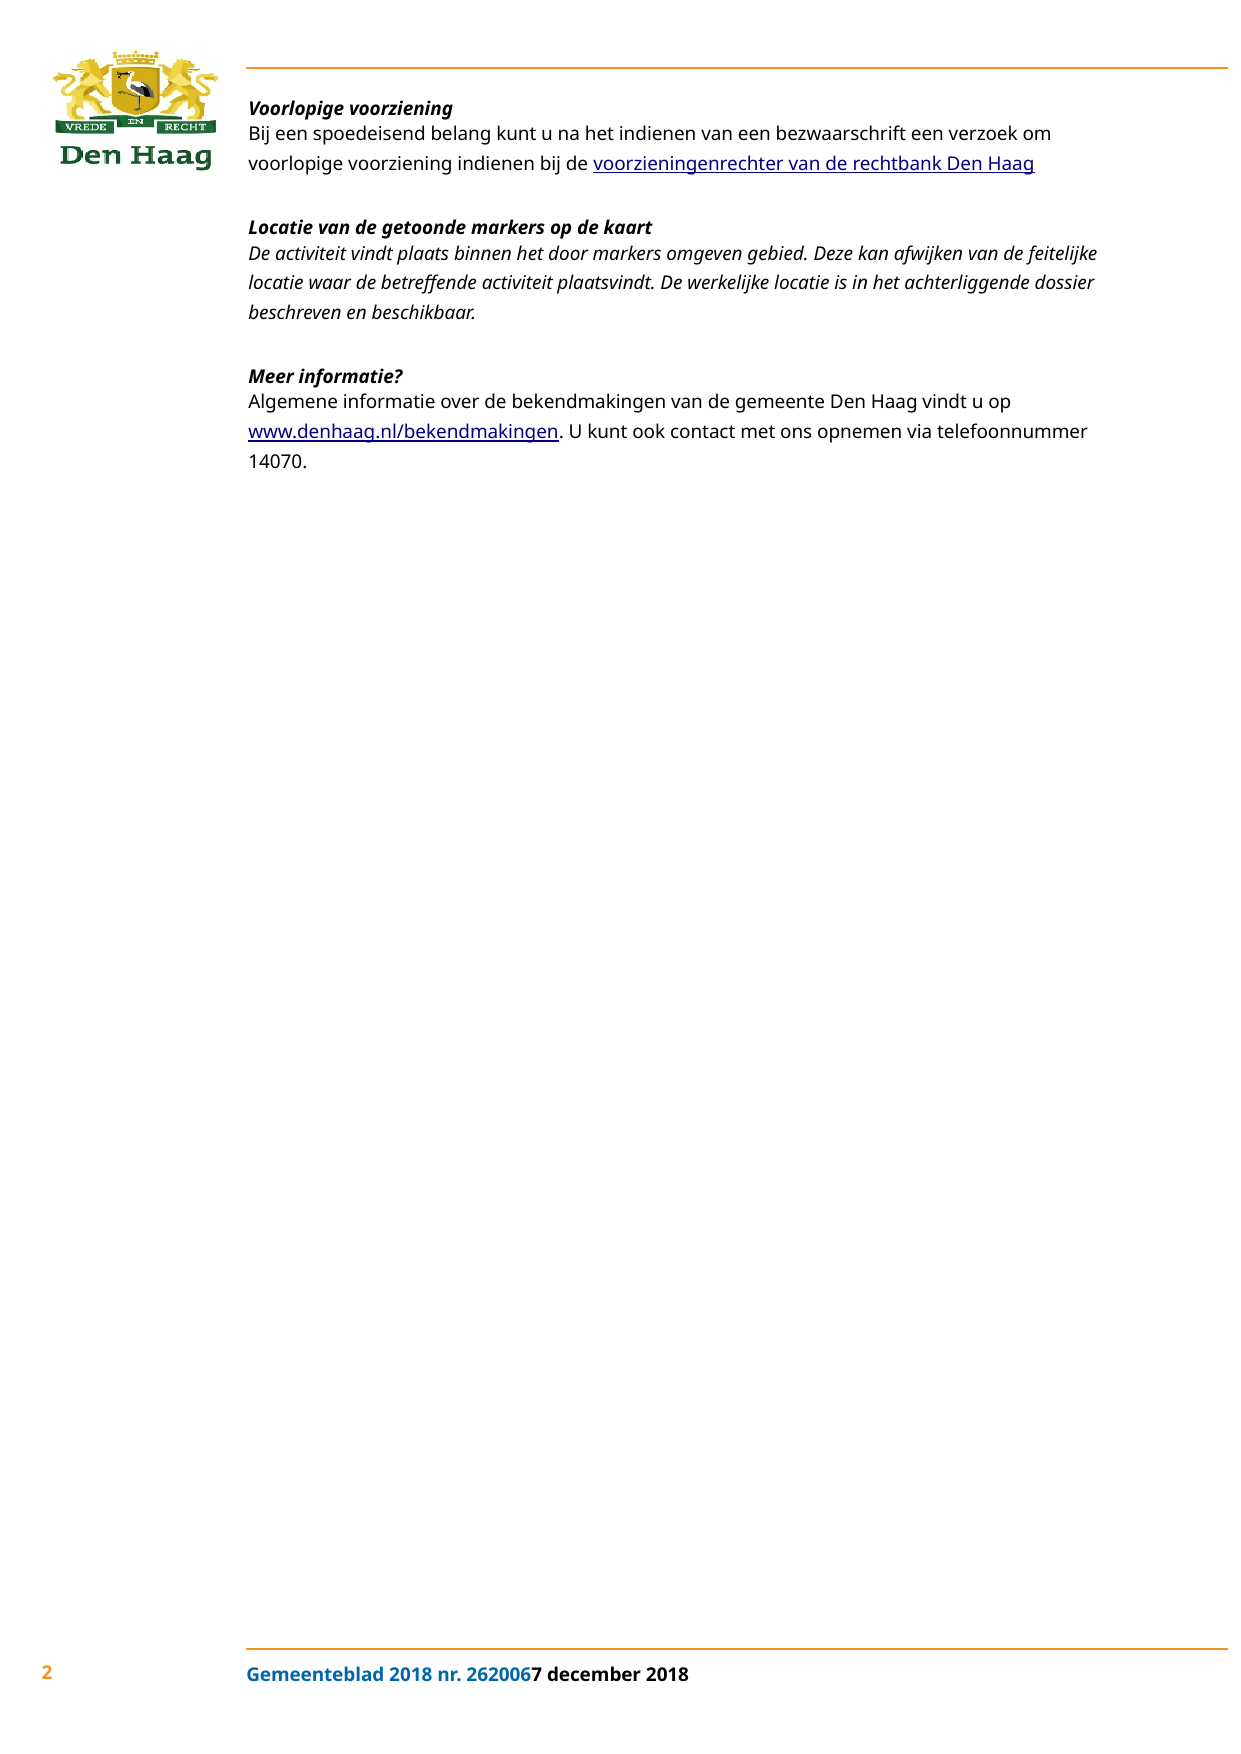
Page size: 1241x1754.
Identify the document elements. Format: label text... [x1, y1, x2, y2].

text Algemene informatie over de bekendmakingen van de gemeente Den Haag vindt u op www.denhaag.nl/bekendmakingen. U kunt ook contact met ons opnemen via telefoonnummer 14070. [248, 389, 1152, 473]
text Bij een spoedeisend belang kunt u na het indienen van een bezwaarschrift een verzoek om voorlopige voorziening indienen bij de voorzieningenrechter van de rechtbank Den Haag [248, 121, 1152, 176]
text Meer informatie? [248, 363, 1152, 389]
picture [41, 47, 231, 172]
text Locatie van de getoonde markers op de kaart [248, 214, 1152, 240]
text De activiteit vindt plaats binnen het door markers omgeven gebied. Deze kan afwijken van de feitelijke locatie waar de betreffende activiteit plaatsvindt. De werkelijke locatie is in het achterliggende dossier beschreven en beschikbaar. [248, 240, 1152, 325]
text Voorlopige voorziening [248, 95, 1152, 121]
